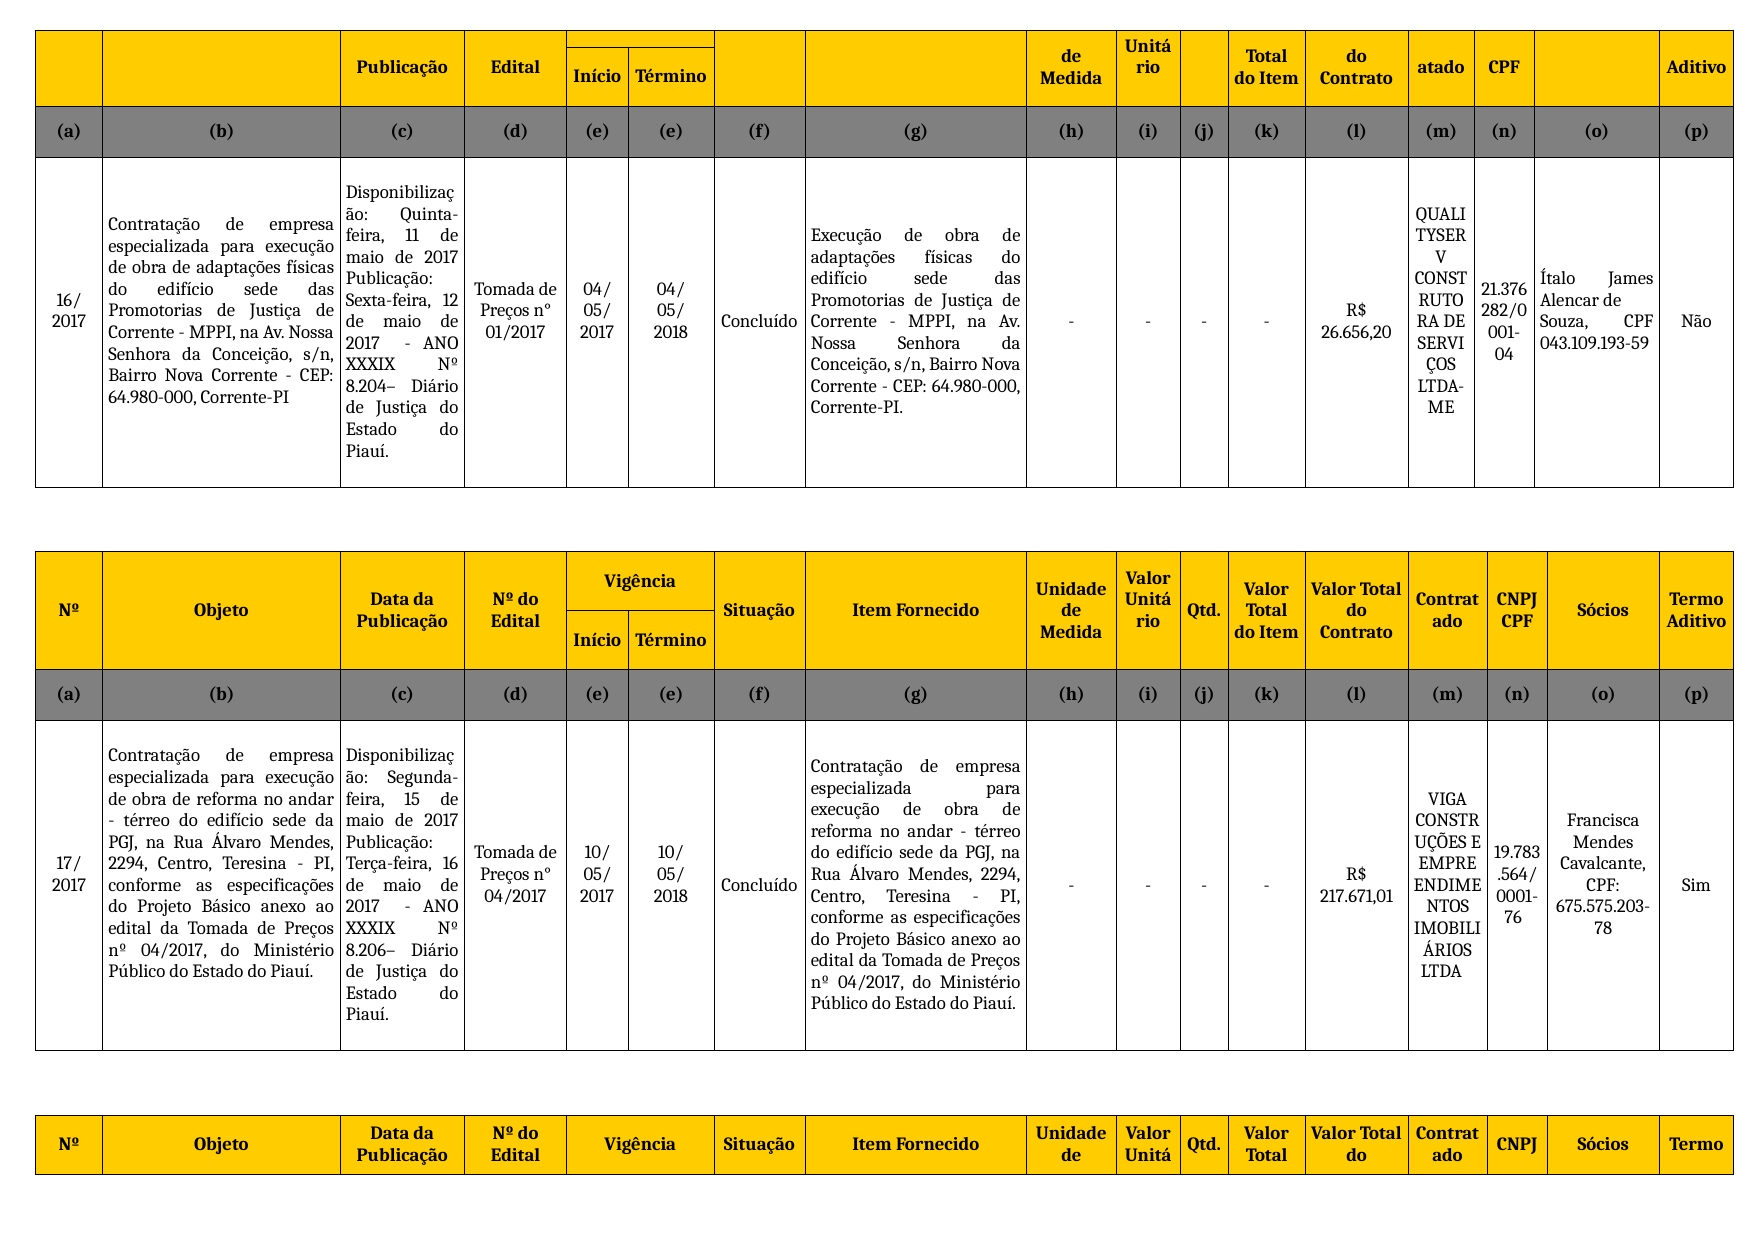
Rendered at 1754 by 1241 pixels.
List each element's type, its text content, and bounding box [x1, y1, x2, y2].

table_cell (e) [629, 670, 714, 720]
table_header CPF [1475, 31, 1534, 106]
table_header Edital [465, 31, 566, 106]
table_header CNPJ [1488, 1116, 1547, 1174]
table_header Contratado [1409, 552, 1487, 669]
table_cell (f) [715, 670, 805, 720]
table_cell (i) [1117, 107, 1180, 157]
table_cell Tomada de Preços n° 01/2017 [465, 158, 566, 487]
table_cell Disponibilização: Quinta-feira, 11 de maio de 2017 Publicação: Sexta-feira, 12 de maio de 2017 - ANO XXXIX Nº 8.204– Diário de Justiça do Estado do Piauí. [341, 158, 464, 487]
table_header Termo [1660, 1116, 1733, 1174]
table_cell Concluído [715, 158, 805, 487]
table_cell Contratação de empresa especializada para execução de obra de reforma no andar - térreo do edifício sede da PGJ, na Rua Álvaro Mendes, 2294, Centro, Teresina - PI, conforme as especificações do Projeto Básico anexo ao edital da Tomada de Preços nº 04/2017, do Ministério Público do Estado do Piauí. [103, 721, 340, 1050]
table_cell (m) [1409, 670, 1487, 720]
table_cell Francisca Mendes Cavalcante, CPF: 675.575.203-78 [1548, 721, 1659, 1050]
table_cell VIGA CONSTRUÇÕES E EMPREENDIMENTOS IMOBILIÁRIOS LTDA [1409, 721, 1487, 1050]
table_header Valor Unitário [1117, 552, 1180, 669]
table_cell Tomada de Preços n° 04/2017 [465, 721, 566, 1050]
table_header Qtd. [1181, 1116, 1228, 1174]
table_cell - [1027, 721, 1116, 1050]
table_header Aditivo [1660, 31, 1733, 106]
table_cell Não [1660, 158, 1733, 487]
table_cell (a) [36, 107, 102, 157]
table_cell (b) [103, 670, 340, 720]
table_cell 10/ 05/ 2018 [629, 721, 714, 1050]
table_header Objeto [103, 552, 340, 669]
table_cell (d) [465, 107, 566, 157]
table_cell (d) [465, 670, 566, 720]
table_cell Início [567, 611, 628, 669]
table_header Item Fornecido [806, 1116, 1026, 1174]
table_header do Contrato [1306, 31, 1408, 106]
table_header [103, 31, 340, 106]
table_header Item Fornecido [806, 552, 1026, 669]
table_header [1181, 31, 1228, 106]
table_cell Término [629, 48, 714, 106]
table_cell (c) [341, 670, 464, 720]
table_cell (j) [1181, 670, 1228, 720]
table_cell (k) [1229, 107, 1305, 157]
table_header [715, 31, 805, 106]
table_header Nº [36, 552, 102, 669]
table_cell (k) [1229, 670, 1305, 720]
table_header Nº do Edital [465, 552, 566, 669]
table_cell R$ 26.656,20 [1306, 158, 1408, 487]
table_cell Sim [1660, 721, 1733, 1050]
table_header Unitário [1117, 31, 1180, 106]
table_cell Término [629, 611, 714, 669]
table_cell (f) [715, 107, 805, 157]
table_cell (g) [806, 107, 1026, 157]
table_header Valor Unitá [1117, 1116, 1180, 1174]
table_header Data da Publicação [341, 1116, 464, 1174]
table_header Valor Total do [1306, 1116, 1408, 1174]
table_cell (o) [1548, 670, 1659, 720]
table_header Unidade de Medida [1027, 552, 1116, 669]
table_cell - [1229, 158, 1305, 487]
table_cell Disponibilização: Segunda-feira, 15 de maio de 2017 Publicação: Terça-feira, 16 de maio de 2017 - ANO XXXIX Nº 8.206– Diário de Justiça do Estado do Piauí. [341, 721, 464, 1050]
table_cell - [1117, 721, 1180, 1050]
table_header Situação [715, 1116, 805, 1174]
table_header Unidade de [1027, 1116, 1116, 1174]
table_cell (l) [1306, 107, 1408, 157]
table_cell 04/ 05/ 2018 [629, 158, 714, 487]
table_cell - [1117, 158, 1180, 487]
table_cell (c) [341, 107, 464, 157]
table_header Termo Aditivo [1660, 552, 1733, 669]
table_header [567, 31, 714, 47]
table_cell (g) [806, 670, 1026, 720]
table_cell (a) [36, 670, 102, 720]
table_cell 17/ 2017 [36, 721, 102, 1050]
table_cell QUALITYSERV CONSTRUTORA DE SERVIÇOS LTDA-ME [1409, 158, 1474, 487]
table_cell Início [567, 48, 628, 106]
table_cell (p) [1660, 670, 1733, 720]
table_cell (i) [1117, 670, 1180, 720]
table_header Valor Total [1229, 1116, 1305, 1174]
table_header [36, 31, 102, 106]
table_cell 16/ 2017 [36, 158, 102, 487]
table_cell - [1229, 721, 1305, 1050]
table_cell 04/ 05/ 2017 [567, 158, 628, 487]
table_cell (l) [1306, 670, 1408, 720]
table_cell (e) [567, 107, 628, 157]
table_cell (e) [629, 107, 714, 157]
table_header atado [1409, 31, 1474, 106]
table_cell (e) [567, 670, 628, 720]
table_cell 10/ 05/ 2017 [567, 721, 628, 1050]
table_header Qtd. [1181, 552, 1228, 669]
table_header Vigência [567, 1116, 714, 1174]
table_cell Concluído [715, 721, 805, 1050]
table_header Valor Total do Contrato [1306, 552, 1408, 669]
table_cell - [1027, 158, 1116, 487]
table_header Nº [36, 1116, 102, 1174]
table_header CNPJ CPF [1488, 552, 1547, 669]
table_cell (m) [1409, 107, 1474, 157]
table_cell Ítalo James Alencar de Souza, CPF 043.109.193-59 [1535, 158, 1659, 487]
table_cell R$ 217.671,01 [1306, 721, 1408, 1050]
table_header Valor Total do Item [1229, 552, 1305, 669]
table_header Vigência [567, 552, 714, 610]
table_cell (n) [1488, 670, 1547, 720]
table_cell (j) [1181, 107, 1228, 157]
table_header Total do Item [1229, 31, 1305, 106]
table_cell - [1181, 158, 1228, 487]
table_cell (o) [1535, 107, 1659, 157]
table_cell (h) [1027, 107, 1116, 157]
table_cell Contratação de empresa especializada para execução de obra de adaptações físicas do edifício sede das Promotorias de Justiça de Corrente - MPPI, na Av. Nossa Senhora da Conceição, s/n, Bairro Nova Corrente - CEP: 64.980-000, Corrente-PI [103, 158, 340, 487]
table_header [1535, 31, 1659, 106]
table_header de Medida [1027, 31, 1116, 106]
table_cell 19.783.564/0001-76 [1488, 721, 1547, 1050]
table_cell Contratação de empresa especializada para execução de obra de reforma no andar - térreo do edifício sede da PGJ, na Rua Álvaro Mendes, 2294, Centro, Teresina - PI, conforme as especificações do Projeto Básico anexo ao edital da Tomada de Preços nº 04/2017, do Ministério Público do Estado do Piauí. [806, 721, 1026, 1050]
table_cell Execução de obra de adaptações físicas do edifício sede das Promotorias de Justiça de Corrente - MPPI, na Av. Nossa Senhora da Conceição, s/n, Bairro Nova Corrente - CEP: 64.980-000, Corrente-PI. [806, 158, 1026, 487]
table_header Contratado [1409, 1116, 1487, 1174]
table_header Situação [715, 552, 805, 669]
table_header [806, 31, 1026, 106]
table_header Objeto [103, 1116, 340, 1174]
table_header Sócios [1548, 1116, 1659, 1174]
table_header Nº do Edital [465, 1116, 566, 1174]
table_cell - [1181, 721, 1228, 1050]
table_cell (p) [1660, 107, 1733, 157]
table_cell 21.376282/0001-04 [1475, 158, 1534, 487]
table_header Publicação [341, 31, 464, 106]
table_cell (b) [103, 107, 340, 157]
table_cell (n) [1475, 107, 1534, 157]
table_cell (h) [1027, 670, 1116, 720]
table_header Data da Publicação [341, 552, 464, 669]
table_header Sócios [1548, 552, 1659, 669]
